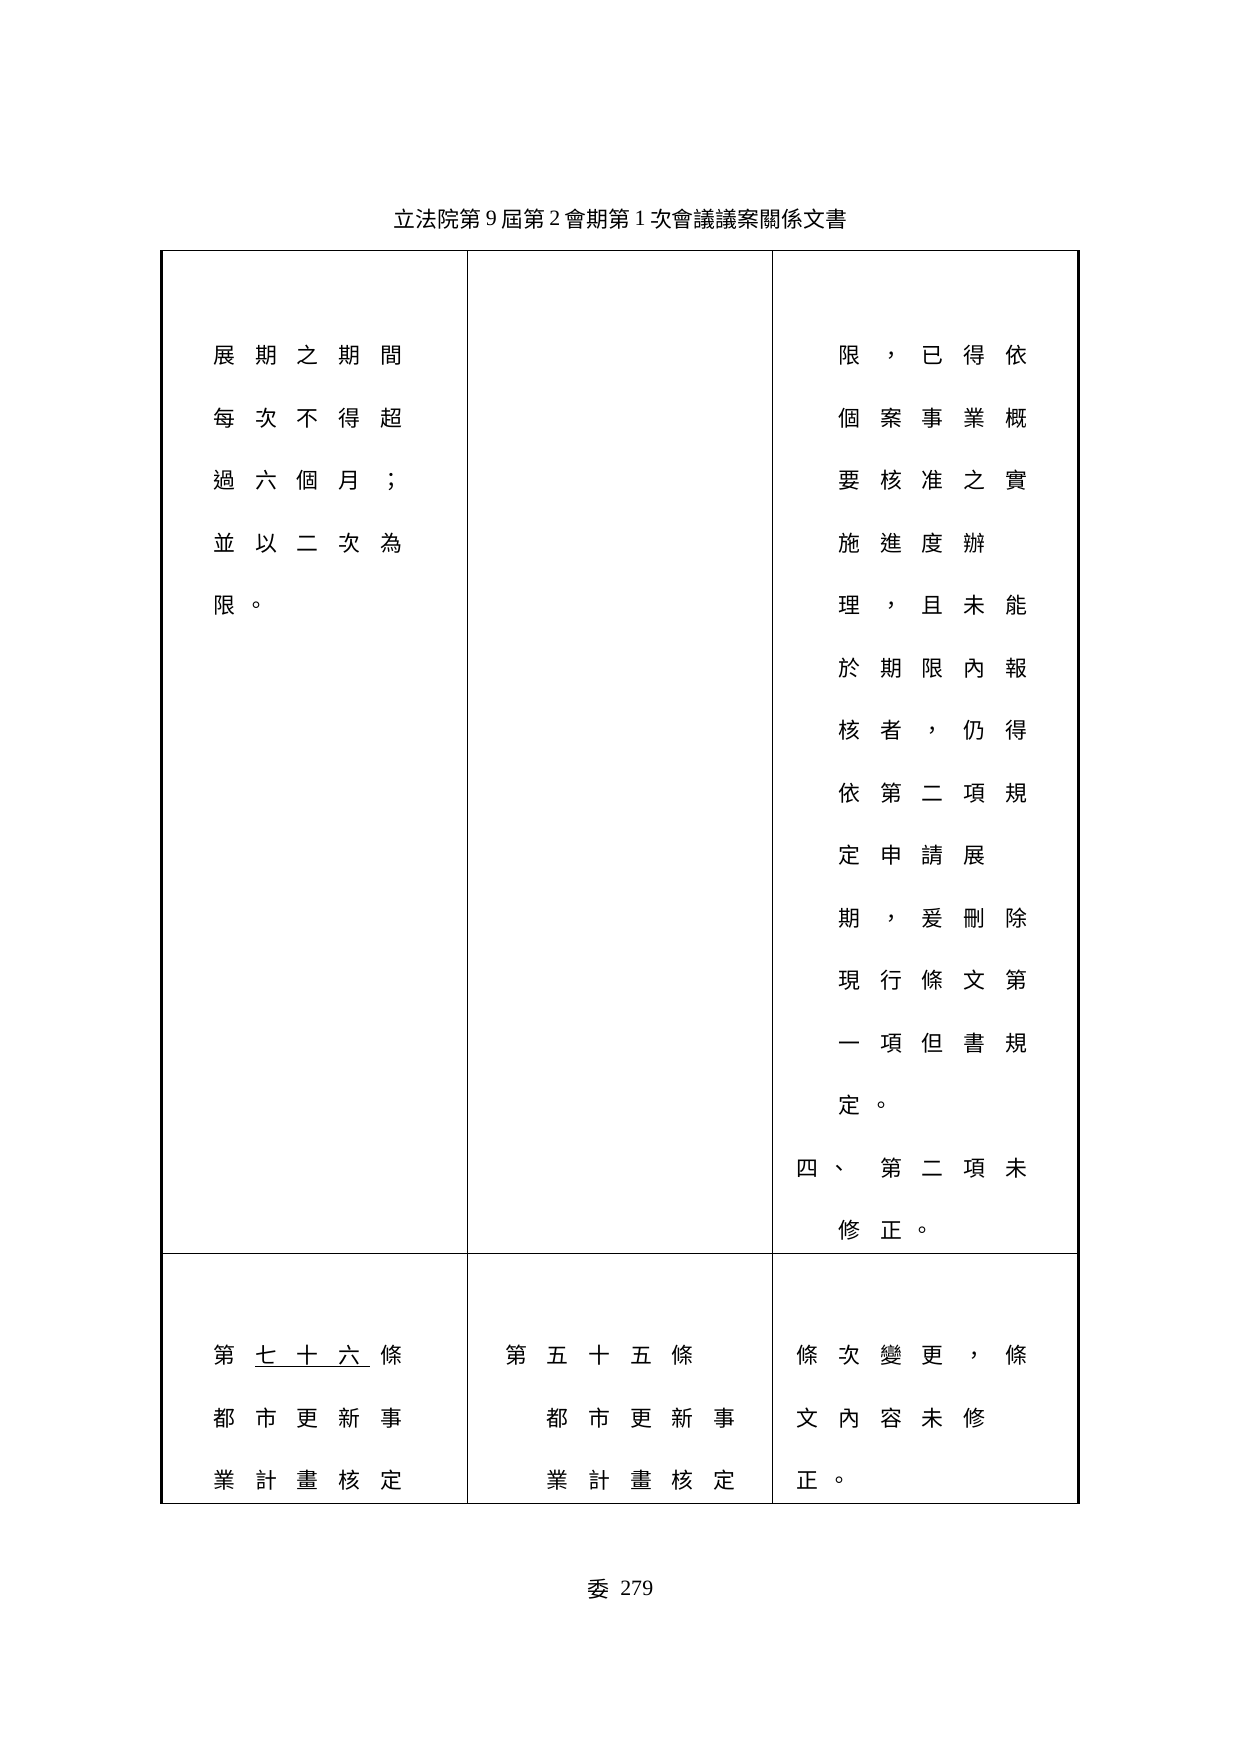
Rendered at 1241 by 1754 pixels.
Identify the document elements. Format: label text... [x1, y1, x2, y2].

table_cell 第五十五條 都市更新事業計畫核定 [468, 1254, 772, 1503]
table_cell [468, 251, 772, 1253]
table_cell 第七十六條 都市更新事業計畫核定 [163, 1254, 467, 1503]
table_cell 展期之期間每次不得超過六個月；並以二次為限。 [163, 251, 467, 1253]
table_cell 條次變更，條文內容未修正。 [773, 1254, 1077, 1503]
table_cell 限，已得依個案事業概要核准之實施進度辦理，且未能於期限內報核者，仍得依第二項規定申請展期，爰刪除現行條文第一項但書規定。 四、第二項未修正。 [773, 251, 1077, 1253]
